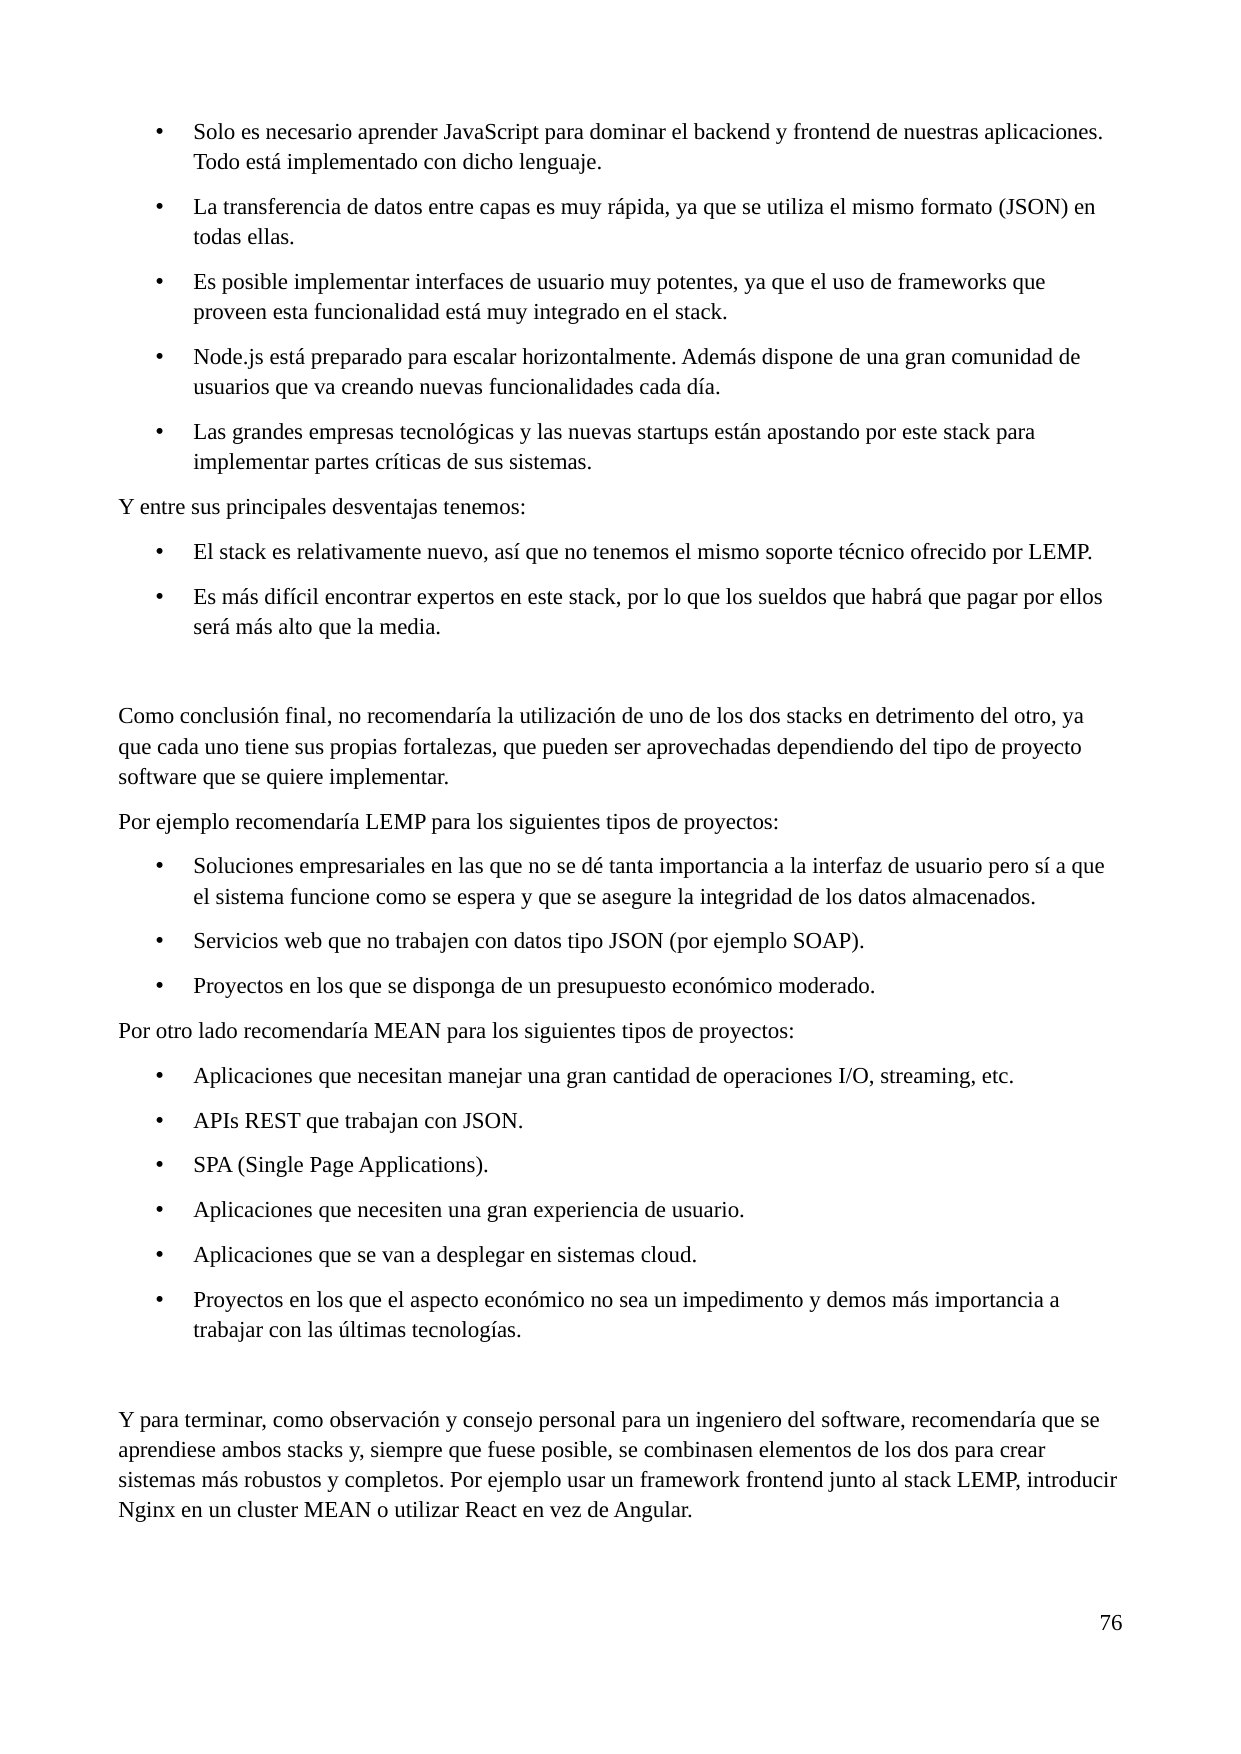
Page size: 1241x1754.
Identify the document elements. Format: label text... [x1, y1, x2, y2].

text Por otro lado recomendaría MEAN para los siguientes tipos de proyectos: [118, 1017, 1122, 1043]
text Y entre sus principales desventajas tenemos: [118, 493, 1122, 519]
text Y para terminar, como observación y consejo personal para un ingeniero del software, recomendaría que se aprendiese ambos stacks y, siempre que fuese posible, se combinasen elementos de los dos para crear sistemas más robustos y completos. Por ejemplo usar un framework frontend junto al stack LEMP, introducir Nginx en un cluster MEAN o utilizar React en vez de Angular. [118, 1406, 1122, 1523]
list SPA (Single Page Applications). [156, 1151, 1122, 1178]
list Aplicaciones que necesitan manejar una gran cantidad de operaciones I/O, streaming, etc. [156, 1062, 1122, 1088]
list Las grandes empresas tecnológicas y las nuevas startups están apostando por este stack para implementar partes críticas de sus sistemas. [156, 418, 1122, 475]
list Aplicaciones que necesiten una gran experiencia de usuario. [156, 1196, 1122, 1223]
list Proyectos en los que el aspecto económico no sea un impedimento y demos más importancia a trabajar con las últimas tecnologías. [156, 1286, 1122, 1342]
list La transferencia de datos entre capas es muy rápida, ya que se utiliza el mismo formato (JSON) en todas ellas. [156, 193, 1122, 250]
list El stack es relativamente nuevo, así que no tenemos el mismo soporte técnico ofrecido por LEMP. [156, 538, 1122, 564]
list Servicios web que no trabajen con datos tipo JSON (por ejemplo SOAP). [156, 927, 1122, 954]
list Aplicaciones que se van a desplegar en sistemas cloud. [156, 1241, 1122, 1267]
list Solo es necesario aprender JavaScript para dominar el backend y frontend de nuestras aplicaciones. Todo está implementado con dicho lenguaje. [156, 118, 1122, 175]
list Es más difícil encontrar expertos en este stack, por lo que los sueldos que habrá que pagar por ellos será más alto que la media. [156, 583, 1122, 639]
list Es posible implementar interfaces de usuario muy potentes, ya que el uso de frameworks que proveen esta funcionalidad está muy integrado en el stack. [156, 268, 1122, 325]
list Proyectos en los que se disponga de un presupuesto económico moderado. [156, 972, 1122, 999]
list Node.js está preparado para escalar horizontalmente. Además dispone de una gran comunidad de usuarios que va creando nuevas funcionalidades cada día. [156, 343, 1122, 400]
list APIs REST que trabajan con JSON. [156, 1107, 1122, 1133]
list Soluciones empresariales en las que no se dé tanta importancia a la interfaz de usuario pero sí a que el sistema funcione como se espera y que se asegure la integridad de los datos almacenados. [156, 852, 1122, 909]
text Como conclusión final, no recomendaría la utilización de uno de los dos stacks en detrimento del otro, ya que cada uno tiene sus propias fortalezas, que pueden ser aprovechadas dependiendo del tipo de proyecto software que se quiere implementar. [118, 702, 1122, 789]
text Por ejemplo recomendaría LEMP para los siguientes tipos de proyectos: [118, 808, 1122, 834]
